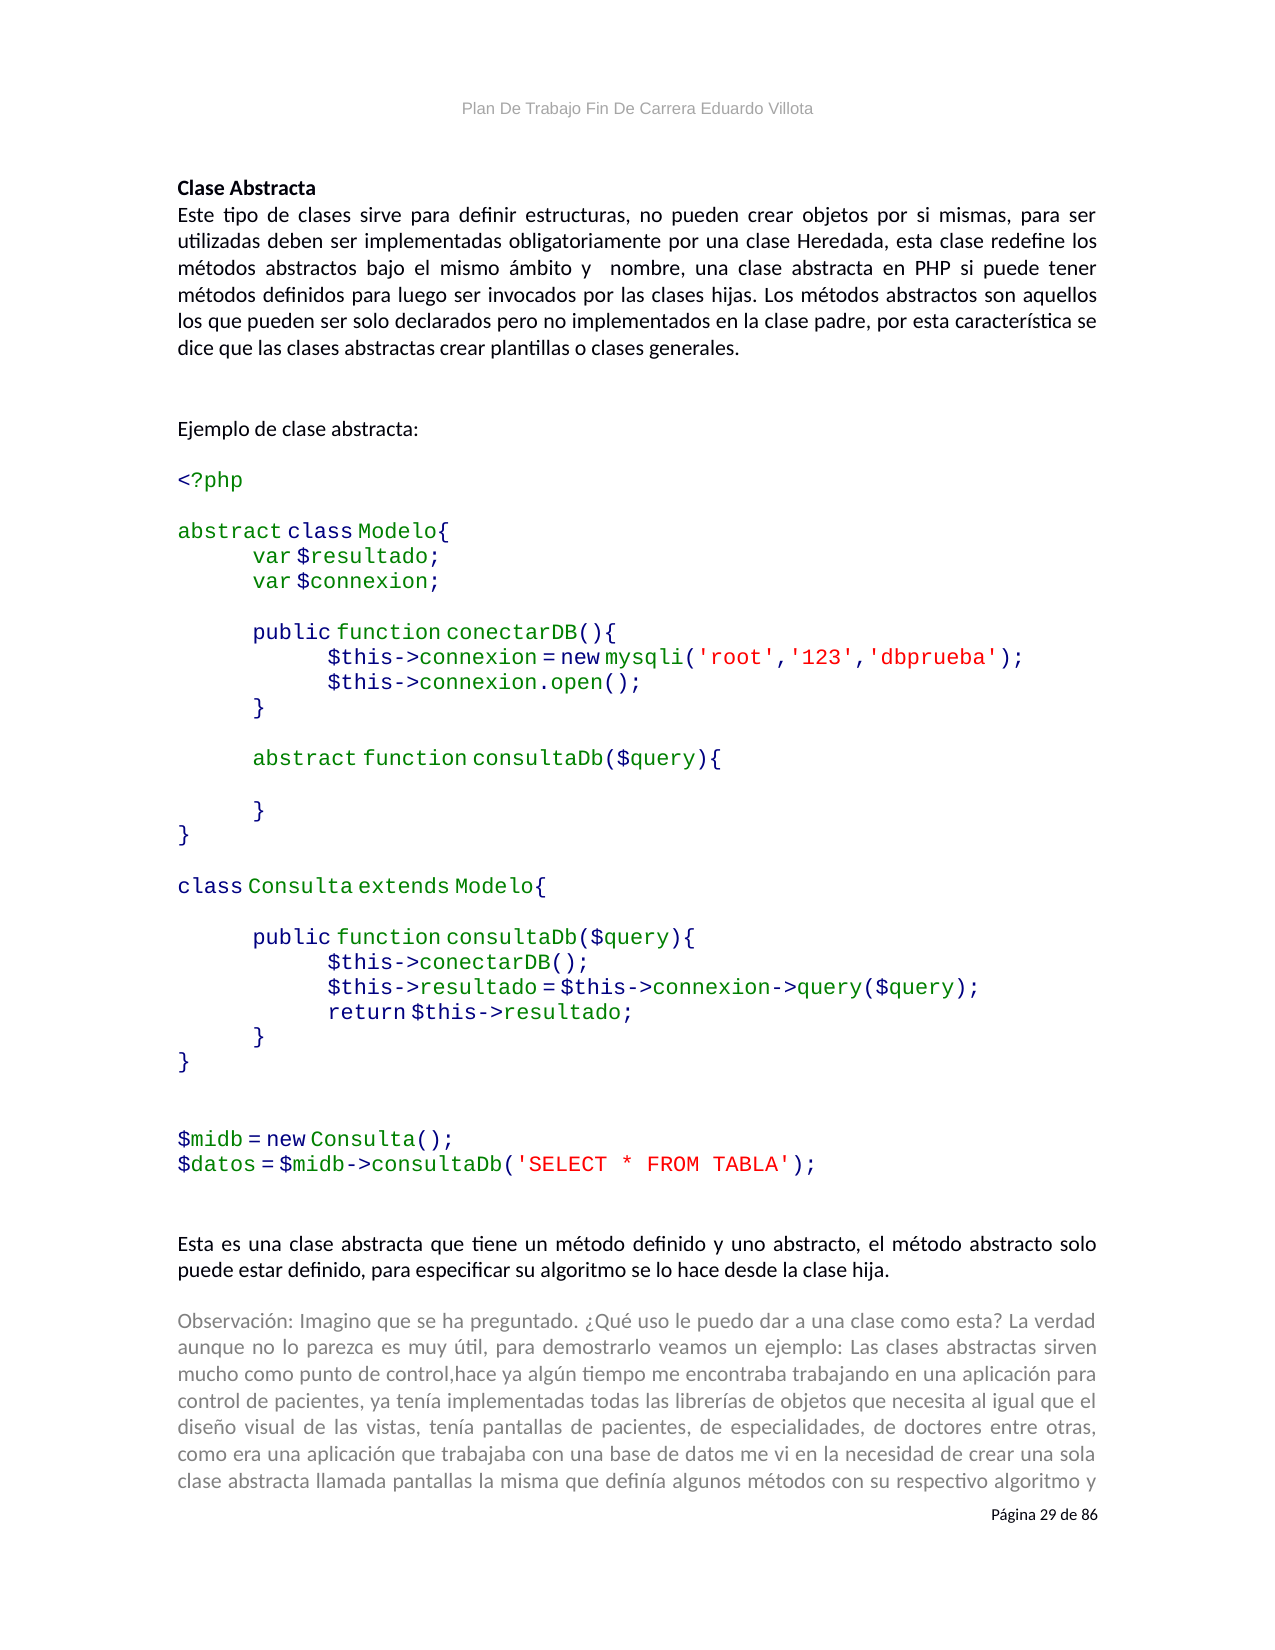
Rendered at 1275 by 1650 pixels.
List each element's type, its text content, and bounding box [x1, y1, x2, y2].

text $this->resultado = $this->connexion->query($query); [177, 976, 1098, 1001]
text var $resultado; [177, 545, 1098, 570]
text } [177, 1026, 1098, 1050]
text public function consultaDb($query){ [177, 926, 1098, 951]
text } [177, 799, 1098, 823]
text $this->connexion.open(); [177, 671, 1098, 696]
text Observación: Imagino que se ha preguntado. ¿Qué uso le puedo dar a una clase como esta? La verdad aunque no lo parezca es muy útil, para demostrarlo veamos un ejemplo: Las clases abstractas sirven mucho como punto de control,hace ya algún tiempo me encontraba trabajando en una aplicación para control de pacientes, ya tenía implementadas todas las librerías de objetos que necesita al igual que el diseño visual de las vistas, tenía pantallas de pacientes, de especialidades, de doctores entre otras, como era una aplicación que trabajaba con una base de datos me vi en la necesidad de crear una sola clase abstracta llamada pantallas la misma que definía algunos métodos con su respectivo algoritmo y [177, 1307, 1098, 1493]
text Clase Abstracta [177, 174, 1098, 201]
text Ejemplo de clase abstracta: [177, 416, 1098, 442]
text } [177, 1050, 1098, 1075]
text $datos = $midb->consultaDb('SELECT * FROM TABLA'); [177, 1153, 1098, 1178]
text Este tipo de clases sirve para definir estructuras, no pueden crear objetos por si mismas, para ser utilizadas deben ser implementadas obligatoriamente por una clase Heredada, esta clase redefine los métodos abstractos bajo el mismo ámbito y nombre, una clase abstracta en PHP si puede tener métodos definidos para luego ser invocados por las clases hijas. Los métodos abstractos son aquellos los que pueden ser solo declarados pero no implementados en la clase padre, por esta característica se dice que las clases abstractas crear plantillas o clases generales. [177, 201, 1098, 361]
text $this->conectarDB(); [177, 951, 1098, 976]
text <?php [177, 469, 1098, 494]
text public function conectarDB(){ [177, 621, 1098, 646]
text abstract class Modelo{ [177, 520, 1098, 545]
text $midb = new Consulta(); [177, 1128, 1098, 1153]
text abstract function consultaDb($query){ [177, 747, 1098, 772]
text Esta es una clase abstracta que tiene un método definido y uno abstracto, el método abstracto solo puede estar definido, para especificar su algoritmo se lo hace desde la clase hija. [177, 1230, 1098, 1283]
text $this->connexion = new mysqli('root','123','dbprueba'); [177, 646, 1098, 671]
text } [177, 696, 1098, 721]
text class Consulta extends Modelo{ [177, 875, 1098, 900]
text var $connexion; [177, 570, 1098, 595]
text } [177, 823, 1098, 848]
text return $this->resultado; [177, 1001, 1098, 1026]
